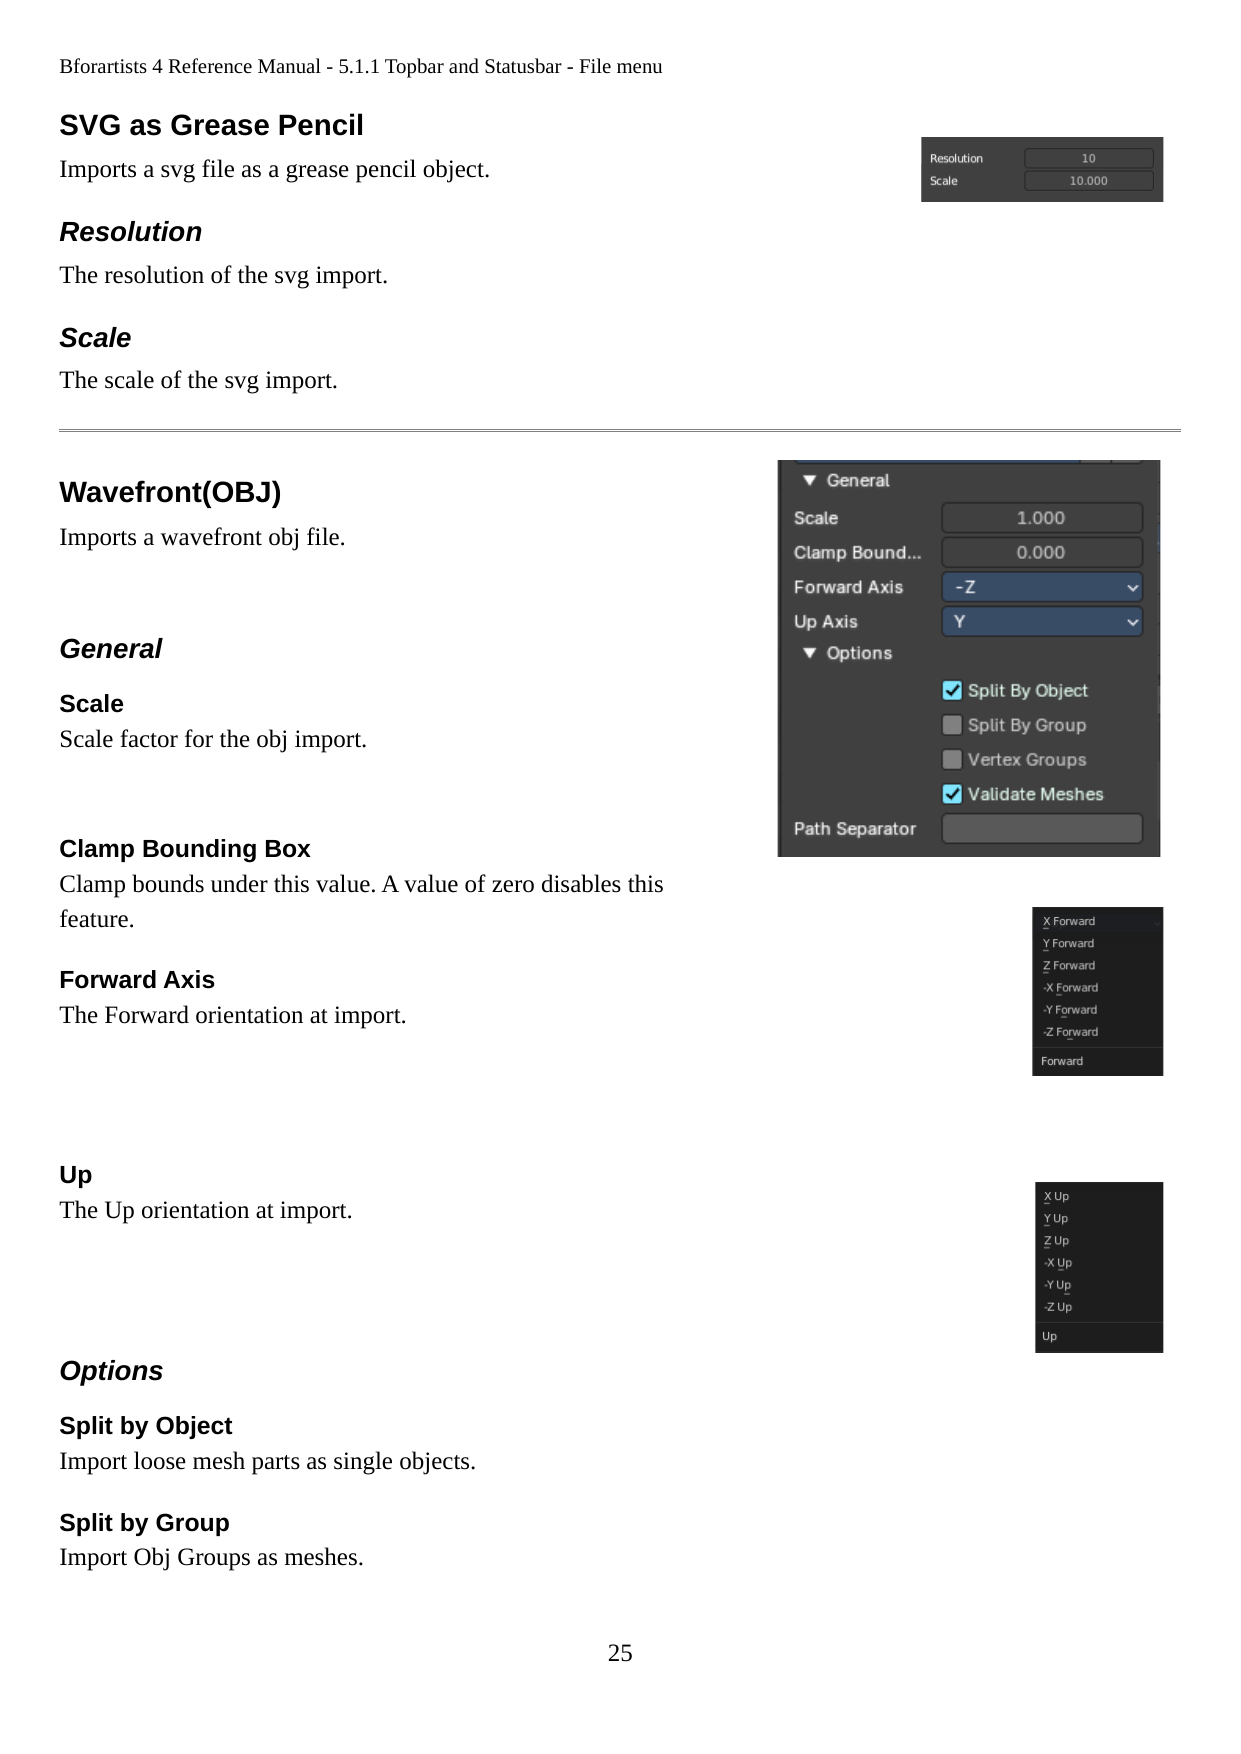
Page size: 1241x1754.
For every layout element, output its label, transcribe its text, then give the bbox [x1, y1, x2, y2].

subtitle [1161, 632, 1181, 664]
subtitle [1164, 965, 1181, 994]
text The Forward orientation at import. [59, 1000, 1032, 1029]
subtitle General [59, 632, 777, 664]
subtitle SVG as Grease Pencil [59, 107, 1181, 141]
subtitle Scale [59, 689, 777, 718]
subtitle Options [59, 1354, 1181, 1386]
picture [777, 460, 1161, 857]
subtitle [1161, 475, 1181, 509]
subtitle Up [59, 1160, 1181, 1188]
text Imports a svg file as a grease pencil object. [59, 154, 921, 182]
picture [921, 137, 1164, 202]
subtitle Wavefront(OBJ) [59, 475, 777, 509]
picture [1035, 1182, 1164, 1353]
text Clamp bounds under this value. A value of zero disables this feature. [59, 869, 1181, 933]
picture [1032, 907, 1164, 1076]
text Import Obj Groups as meshes. [59, 1542, 1181, 1571]
subtitle Split by Group [59, 1508, 1181, 1536]
text The scale of the svg import. [59, 366, 1181, 394]
subtitle Split by Object [59, 1411, 1181, 1440]
text The Up orientation at import. [59, 1195, 1035, 1223]
subtitle Resolution [59, 215, 1181, 247]
text Scale factor for the obj import. [59, 724, 777, 753]
subtitle [1161, 689, 1181, 718]
subtitle Forward Axis [59, 965, 1032, 994]
text The resolution of the svg import. [59, 260, 1181, 288]
subtitle Clamp Bounding Box [59, 834, 1181, 863]
text Import loose mesh parts as single objects. [59, 1446, 1181, 1475]
subtitle Scale [59, 321, 1181, 353]
text Imports a wavefront obj file. [59, 522, 777, 550]
